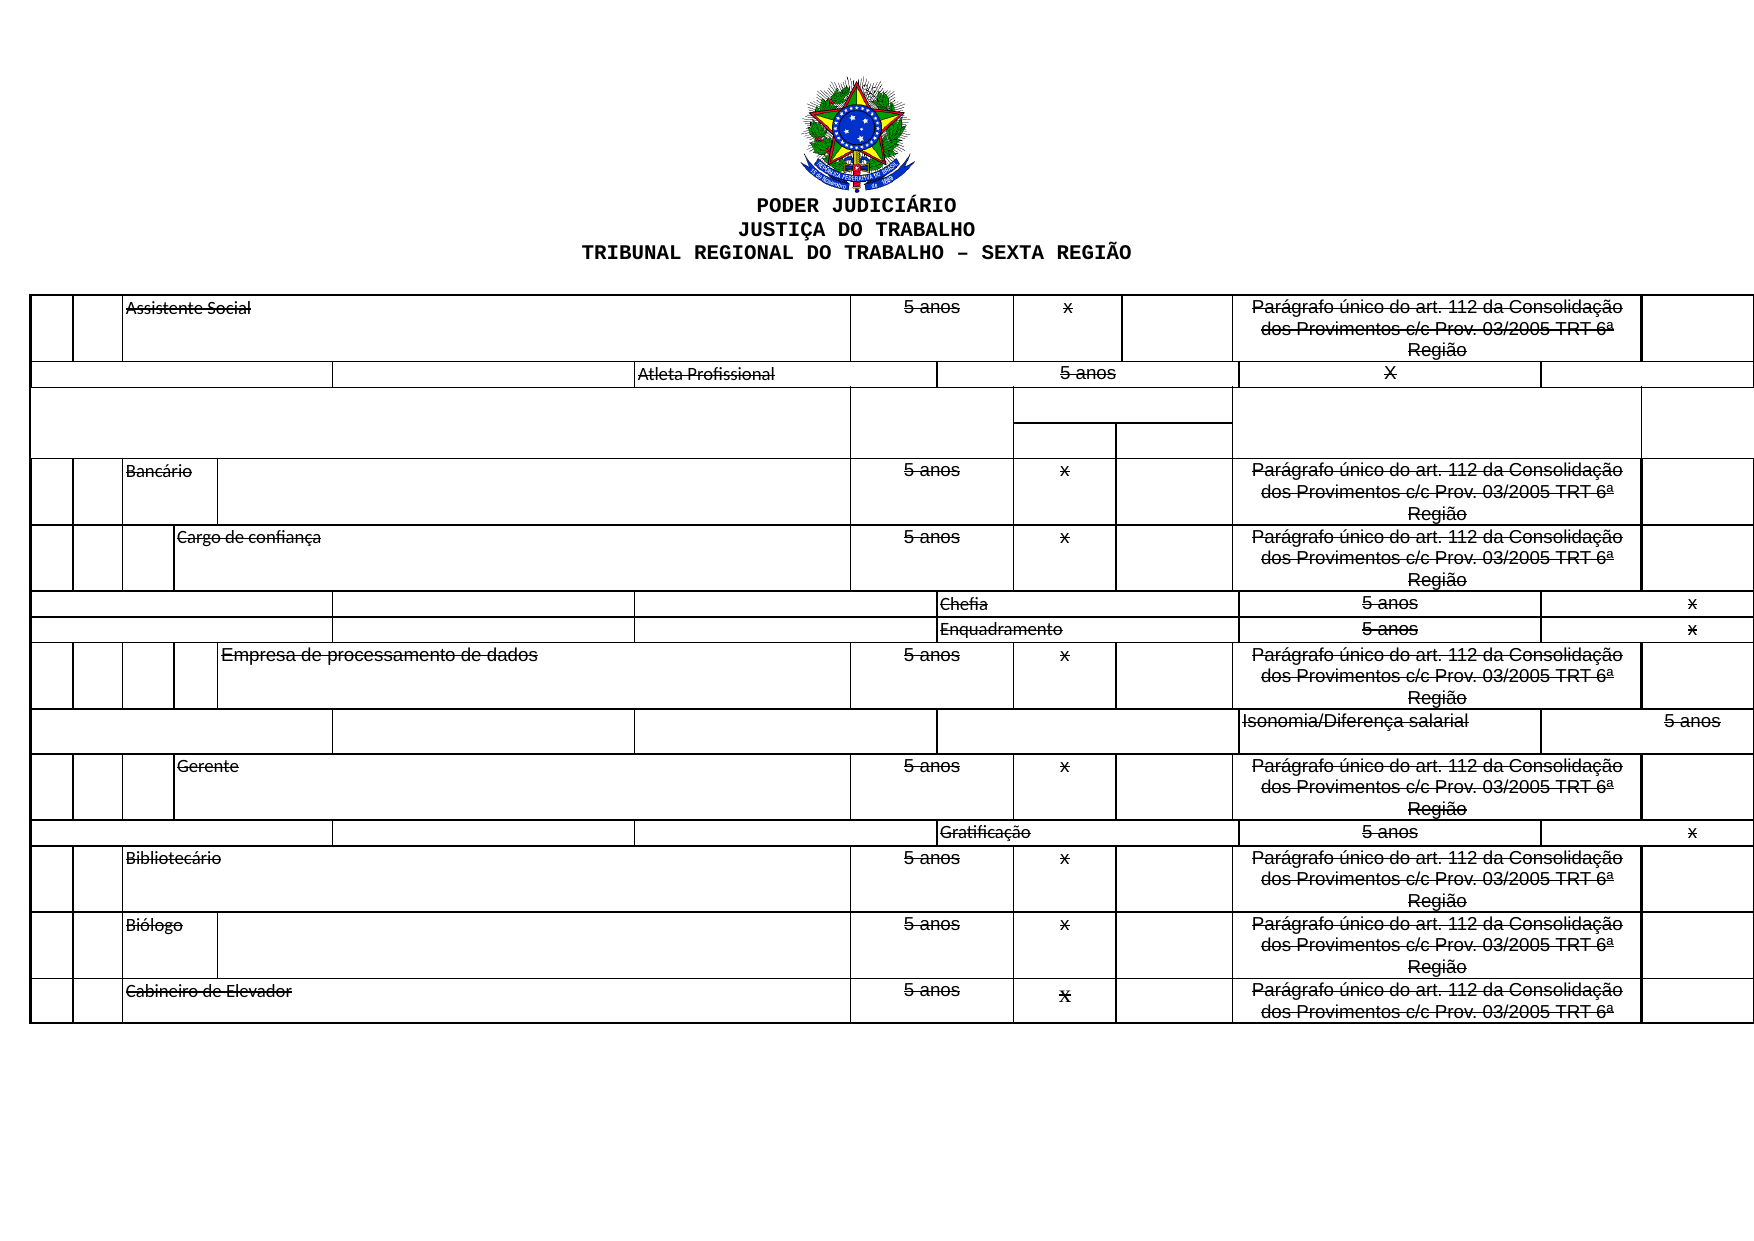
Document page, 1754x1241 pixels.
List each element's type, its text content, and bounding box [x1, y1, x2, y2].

table_cell DIREITO DO TRABALHO [31, 388, 850, 422]
table_cell x [1014, 526, 1115, 590]
table_cell x [1014, 979, 1115, 1022]
table_cell [74, 526, 122, 590]
table_cell [32, 618, 332, 642]
table_cell 5 anos [1542, 710, 1753, 753]
table_cell [73, 422, 122, 458]
table_cell Parágrafo único do art. 112 da Consolidação dos Provimentos c/c Prov. 03/2005 TRT 6ª Região [1233, 459, 1640, 524]
table_cell x [1014, 643, 1115, 708]
table_cell x [1014, 755, 1115, 819]
table_cell [218, 459, 850, 524]
table_cell 5 anos [1240, 821, 1540, 845]
table_cell 5 anos [851, 643, 1013, 708]
table_cell [1643, 979, 1753, 1022]
table_cell [333, 618, 634, 642]
table_cell [123, 422, 174, 458]
table_cell Gratificação [938, 821, 1238, 845]
table_cell x [1014, 847, 1115, 911]
table_cell [123, 643, 173, 708]
table_cell Prazo de Guarda no Arquivo Intermediário [851, 388, 1013, 458]
table_cell [333, 592, 634, 616]
table_cell [635, 592, 936, 616]
table_cell Biólogo [123, 913, 217, 977]
table_cell [1117, 913, 1232, 977]
table_cell 5 anos [851, 526, 1013, 590]
table_cell Bibliotecário [123, 847, 850, 911]
table_cell [123, 526, 173, 590]
table_cell [635, 821, 936, 845]
table_cell [333, 710, 634, 753]
table_cell Parágrafo único do art. 112 da Consolidação dos Provimentos c/c Prov. 03/2005 TRT 6ª Região [1233, 755, 1640, 819]
table_cell 5 anos [938, 362, 1238, 386]
table_cell x [1014, 913, 1115, 977]
table_cell Isonomia/Diferença salarial [1240, 710, 1540, 753]
table_cell Destinação Final [1014, 388, 1232, 422]
table_cell [175, 643, 217, 708]
table_cell Parágrafo único do art. 112 da Consolidação dos Provimentos c/c Prov. 03/2005 TRT 6ª Região [1233, 643, 1640, 708]
table_cell Cabineiro de Elevador [123, 979, 850, 1022]
table_cell [32, 296, 72, 361]
table_cell Parágrafo único do art. 112 da Consolidação dos Provimentos c/c Prov. 03/2005 TRT 6ª Região [1233, 847, 1640, 911]
table_cell Parágrafo único do art. 112 da Consolidação dos Provimentos c/c Prov. 03/2005 TRT 6ª Região [1233, 296, 1640, 361]
table_cell [1117, 459, 1232, 524]
table_cell [1117, 643, 1232, 708]
table_cell [32, 710, 332, 753]
table_cell 5 anos [1240, 618, 1540, 642]
table_cell Empresa de processamento de dados [218, 643, 850, 708]
table_cell [218, 422, 850, 458]
table_cell [1643, 296, 1753, 361]
table_cell Atleta Profissional [635, 362, 936, 386]
table_cell x [1542, 821, 1753, 845]
table_cell [74, 979, 122, 1022]
table_cell Chefia [938, 592, 1238, 616]
table_cell ELIMINA [1014, 424, 1115, 458]
table_cell x [1542, 592, 1753, 616]
table_cell Cargo de confiança [175, 526, 850, 590]
table_cell [31, 422, 73, 458]
table_cell [333, 362, 634, 386]
table_cell [32, 459, 72, 524]
table_cell Gerente [175, 755, 850, 819]
table_cell Assistente Social [123, 296, 850, 361]
table_cell [74, 913, 122, 977]
table_cell [32, 847, 72, 911]
table_cell 5 anos [851, 847, 1013, 911]
table_cell 5 anos [851, 459, 1013, 524]
table_cell 5 anos [851, 755, 1013, 819]
table_cell 5 anos [851, 913, 1013, 977]
table_cell [74, 296, 122, 361]
table_cell [32, 526, 72, 590]
table_cell [1642, 422, 1754, 458]
table_cell [1123, 296, 1232, 361]
table_cell [174, 422, 218, 458]
table_cell [1117, 526, 1232, 590]
table_cell [1643, 847, 1753, 911]
table_cell Bancário [123, 459, 217, 524]
table_cell [218, 913, 850, 977]
table_cell [1643, 459, 1753, 524]
table_cell [635, 618, 936, 642]
table_cell PRESERVA [1117, 424, 1232, 458]
table_cell [32, 979, 72, 1022]
table_cell [1233, 422, 1641, 458]
table_cell 5 anos [1240, 592, 1540, 616]
table_cell [123, 755, 173, 819]
picture [794, 73, 918, 195]
table_cell Parágrafo único do art. 112 da Consolidação dos Provimentos c/c Prov. 03/2005 TRT 6ª Região [1233, 913, 1640, 977]
table_cell [1643, 913, 1753, 977]
table_cell [1643, 755, 1753, 819]
table_cell [74, 755, 122, 819]
table_cell [74, 847, 122, 911]
table_cell x [1014, 459, 1115, 524]
table_cell [32, 913, 72, 977]
table_cell Parágrafo único do art. 112 da Consolidação dos Provimentos c/c Prov. 03/2005 TRT 6ª Região [1233, 526, 1640, 590]
table_cell 5 anos [851, 979, 1013, 1022]
table_cell X [1240, 362, 1540, 386]
table_cell x [1542, 618, 1753, 642]
table_cell [74, 459, 122, 524]
table_cell [74, 643, 122, 708]
table_cell [32, 592, 332, 616]
table_cell [32, 821, 332, 845]
table_cell [1643, 643, 1753, 708]
table_cell [32, 755, 72, 819]
table_cell Enquadramento [938, 618, 1238, 642]
table_cell [635, 710, 936, 753]
table_cell [333, 821, 634, 845]
table_cell [1542, 362, 1753, 386]
table_cell x [1014, 296, 1121, 361]
table_cell Parágrafo único do art. 112 da Consolidação dos Provimentos c/c Prov. 03/2005 TRT 6ª [1233, 979, 1640, 1022]
table_cell [1117, 979, 1232, 1022]
table_cell [1117, 755, 1232, 819]
table_cell [32, 643, 72, 708]
table_cell [1117, 847, 1232, 911]
table_cell 5 anos [851, 296, 1013, 361]
table_cell JUSTIFICATIVA [1233, 388, 1641, 422]
table_cell [1643, 526, 1753, 590]
table_cell [1642, 388, 1754, 422]
table_cell [32, 362, 332, 386]
table_cell [938, 710, 1238, 753]
